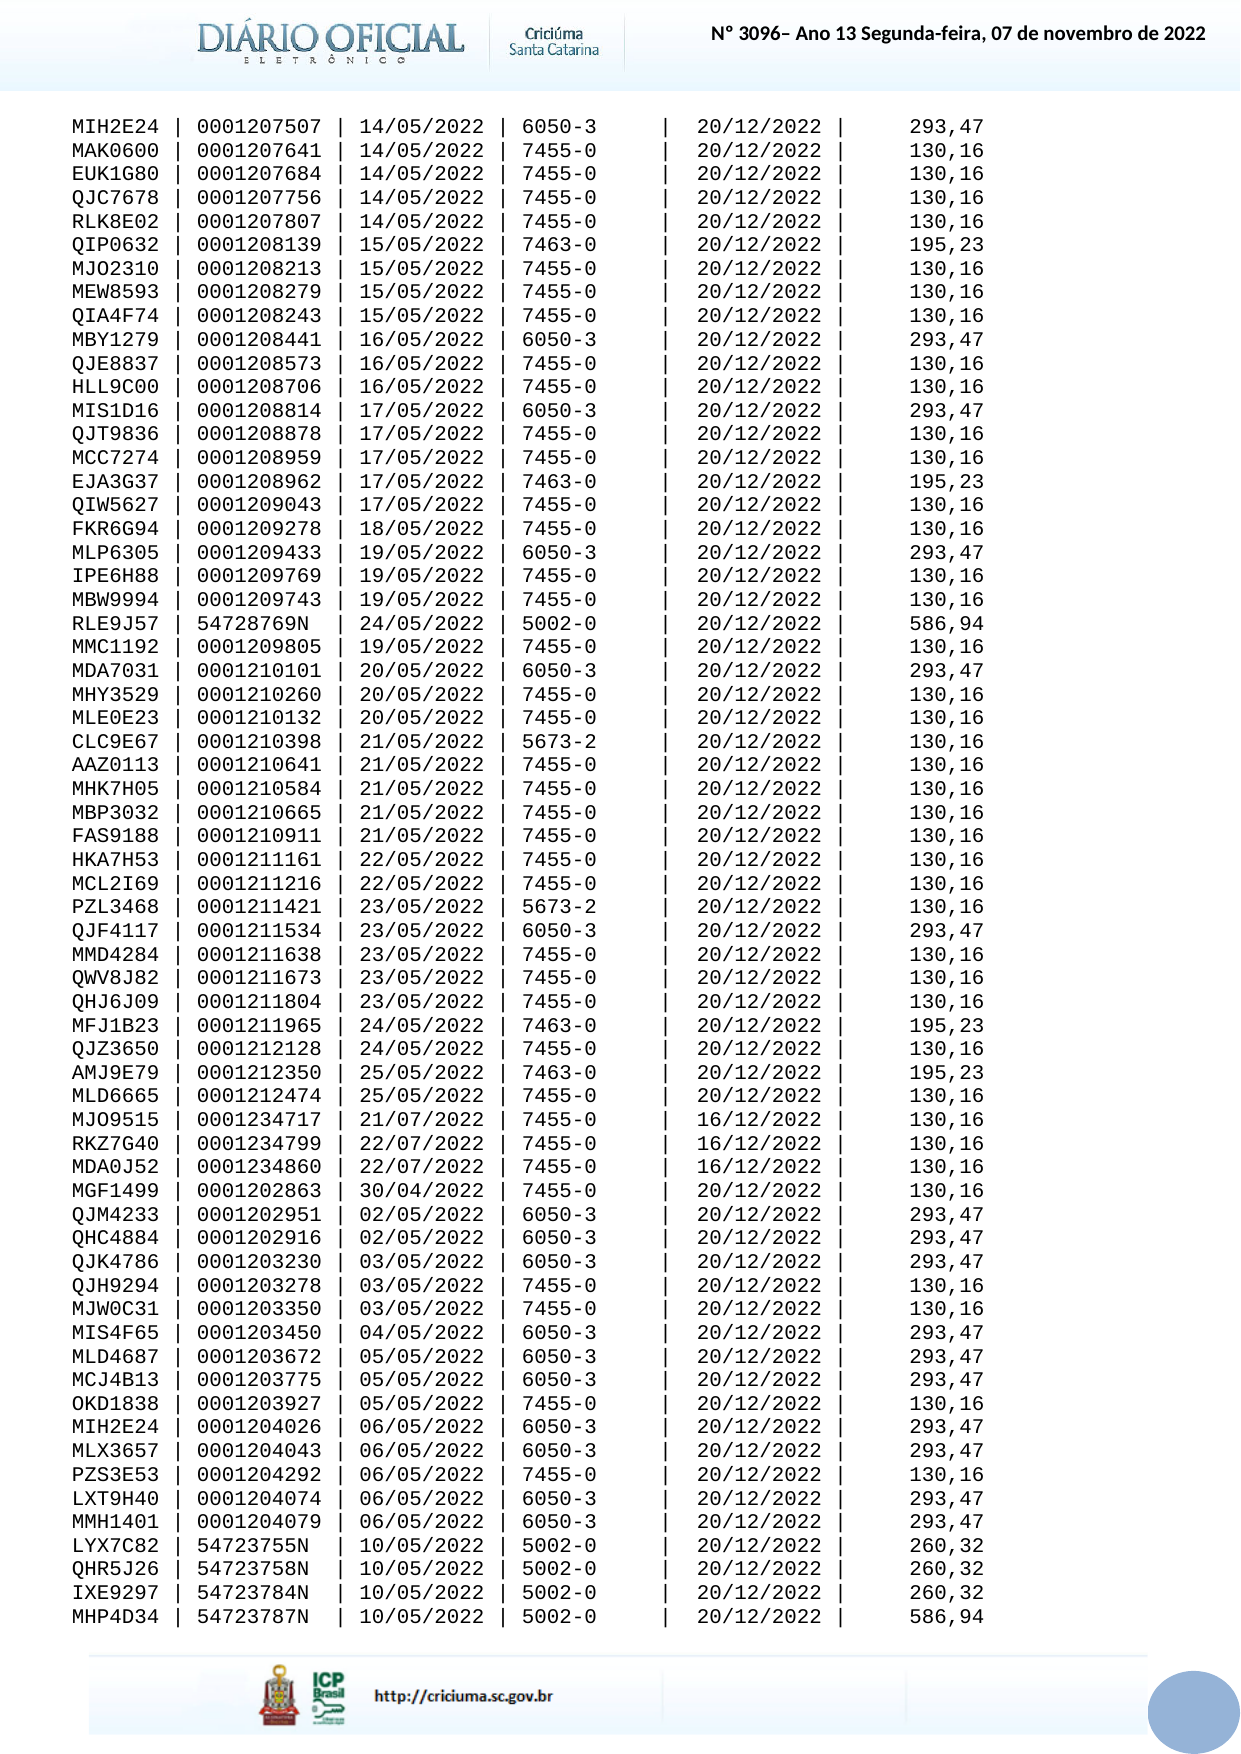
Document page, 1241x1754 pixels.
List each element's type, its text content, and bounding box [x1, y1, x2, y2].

text HKA7H53 | 0001211161 | 22/05/2022 | 7455-0 | 20/12/2022 | 130,16 [59, 849, 1167, 873]
text MHK7H05 | 0001210584 | 21/05/2022 | 7455-0 | 20/12/2022 | 130,16 [59, 778, 1167, 802]
text MEW8593 | 0001208279 | 15/05/2022 | 7455-0 | 20/12/2022 | 130,16 [59, 282, 1167, 305]
text QIW5627 | 0001209043 | 17/05/2022 | 7455-0 | 20/12/2022 | 130,16 [59, 494, 1167, 518]
text MLE0E23 | 0001210132 | 20/05/2022 | 7455-0 | 20/12/2022 | 130,16 [59, 707, 1167, 731]
text FAS9188 | 0001210911 | 21/05/2022 | 7455-0 | 20/12/2022 | 130,16 [59, 825, 1167, 849]
text MJO2310 | 0001208213 | 15/05/2022 | 7455-0 | 20/12/2022 | 130,16 [59, 258, 1167, 282]
text MBP3032 | 0001210665 | 21/05/2022 | 7455-0 | 20/12/2022 | 130,16 [59, 802, 1167, 825]
text MMC1192 | 0001209805 | 19/05/2022 | 7455-0 | 20/12/2022 | 130,16 [59, 636, 1167, 660]
text AAZ0113 | 0001210641 | 21/05/2022 | 7455-0 | 20/12/2022 | 130,16 [59, 754, 1167, 778]
text MLX3657 | 0001204043 | 06/05/2022 | 6050-3 | 20/12/2022 | 293,47 [59, 1440, 1167, 1464]
text MIH2E24 | 0001207507 | 14/05/2022 | 6050-3 | 20/12/2022 | 293,47 [59, 116, 1167, 140]
text MFJ1B23 | 0001211965 | 24/05/2022 | 7463-0 | 20/12/2022 | 195,23 [59, 1014, 1167, 1038]
text QJC7678 | 0001207756 | 14/05/2022 | 7455-0 | 20/12/2022 | 130,16 [59, 187, 1167, 211]
text QHJ6J09 | 0001211804 | 23/05/2022 | 7455-0 | 20/12/2022 | 130,16 [59, 991, 1167, 1014]
text IPE6H88 | 0001209769 | 19/05/2022 | 7455-0 | 20/12/2022 | 130,16 [59, 565, 1167, 589]
text OKD1838 | 0001203927 | 05/05/2022 | 7455-0 | 20/12/2022 | 130,16 [59, 1393, 1167, 1417]
text QHC4884 | 0001202916 | 02/05/2022 | 6050-3 | 20/12/2022 | 293,47 [59, 1227, 1167, 1251]
text QWV8J82 | 0001211673 | 23/05/2022 | 7455-0 | 20/12/2022 | 130,16 [59, 967, 1167, 991]
text PZL3468 | 0001211421 | 23/05/2022 | 5673-2 | 20/12/2022 | 130,16 [59, 896, 1167, 920]
text RKZ7G40 | 0001234799 | 22/07/2022 | 7455-0 | 16/12/2022 | 130,16 [59, 1133, 1167, 1156]
text MAK0600 | 0001207641 | 14/05/2022 | 7455-0 | 20/12/2022 | 130,16 [59, 140, 1167, 163]
text MDA7031 | 0001210101 | 20/05/2022 | 6050-3 | 20/12/2022 | 293,47 [59, 660, 1167, 683]
text MJW0C31 | 0001203350 | 03/05/2022 | 7455-0 | 20/12/2022 | 130,16 [59, 1298, 1167, 1322]
text LYX7C82 | 54723755N | 10/05/2022 | 5002-0 | 20/12/2022 | 260,32 [59, 1535, 1167, 1558]
text MLD6665 | 0001212474 | 25/05/2022 | 7455-0 | 20/12/2022 | 130,16 [59, 1086, 1167, 1109]
text MMH1401 | 0001204079 | 06/05/2022 | 6050-3 | 20/12/2022 | 293,47 [59, 1511, 1167, 1535]
text MDA0J52 | 0001234860 | 22/07/2022 | 7455-0 | 16/12/2022 | 130,16 [59, 1156, 1167, 1180]
text MIS1D16 | 0001208814 | 17/05/2022 | 6050-3 | 20/12/2022 | 293,47 [59, 400, 1167, 423]
text EJA3G37 | 0001208962 | 17/05/2022 | 7463-0 | 20/12/2022 | 195,23 [59, 471, 1167, 494]
text QIA4F74 | 0001208243 | 15/05/2022 | 7455-0 | 20/12/2022 | 130,16 [59, 305, 1167, 329]
text MHY3529 | 0001210260 | 20/05/2022 | 7455-0 | 20/12/2022 | 130,16 [59, 683, 1167, 707]
text QJF4117 | 0001211534 | 23/05/2022 | 6050-3 | 20/12/2022 | 293,47 [59, 920, 1167, 944]
text RLE9J57 | 54728769N | 24/05/2022 | 5002-0 | 20/12/2022 | 586,94 [59, 613, 1167, 636]
text QJZ3650 | 0001212128 | 24/05/2022 | 7455-0 | 20/12/2022 | 130,16 [59, 1038, 1167, 1062]
text QJT9836 | 0001208878 | 17/05/2022 | 7455-0 | 20/12/2022 | 130,16 [59, 423, 1167, 447]
text MBY1279 | 0001208441 | 16/05/2022 | 6050-3 | 20/12/2022 | 293,47 [59, 329, 1167, 352]
text MCJ4B13 | 0001203775 | 05/05/2022 | 6050-3 | 20/12/2022 | 293,47 [59, 1369, 1167, 1393]
text QJE8837 | 0001208573 | 16/05/2022 | 7455-0 | 20/12/2022 | 130,16 [59, 352, 1167, 376]
text MGF1499 | 0001202863 | 30/04/2022 | 7455-0 | 20/12/2022 | 130,16 [59, 1180, 1167, 1204]
text HLL9C00 | 0001208706 | 16/05/2022 | 7455-0 | 20/12/2022 | 130,16 [59, 376, 1167, 400]
text MMD4284 | 0001211638 | 23/05/2022 | 7455-0 | 20/12/2022 | 130,16 [59, 944, 1167, 967]
text RLK8E02 | 0001207807 | 14/05/2022 | 7455-0 | 20/12/2022 | 130,16 [59, 211, 1167, 234]
text PZS3E53 | 0001204292 | 06/05/2022 | 7455-0 | 20/12/2022 | 130,16 [59, 1464, 1167, 1487]
text MIH2E24 | 0001204026 | 06/05/2022 | 6050-3 | 20/12/2022 | 293,47 [59, 1417, 1167, 1440]
text MJO9515 | 0001234717 | 21/07/2022 | 7455-0 | 16/12/2022 | 130,16 [59, 1109, 1167, 1133]
text AMJ9E79 | 0001212350 | 25/05/2022 | 7463-0 | 20/12/2022 | 195,23 [59, 1062, 1167, 1086]
text MLD4687 | 0001203672 | 05/05/2022 | 6050-3 | 20/12/2022 | 293,47 [59, 1346, 1167, 1369]
text QHR5J26 | 54723758N | 10/05/2022 | 5002-0 | 20/12/2022 | 260,32 [59, 1558, 1167, 1582]
text QJH9294 | 0001203278 | 03/05/2022 | 7455-0 | 20/12/2022 | 130,16 [59, 1275, 1167, 1298]
text MIS4F65 | 0001203450 | 04/05/2022 | 6050-3 | 20/12/2022 | 293,47 [59, 1322, 1167, 1346]
text LXT9H40 | 0001204074 | 06/05/2022 | 6050-3 | 20/12/2022 | 293,47 [59, 1487, 1167, 1511]
text IXE9297 | 54723784N | 10/05/2022 | 5002-0 | 20/12/2022 | 260,32 [59, 1582, 1167, 1606]
text MCL2I69 | 0001211216 | 22/05/2022 | 7455-0 | 20/12/2022 | 130,16 [59, 873, 1167, 896]
text QJK4786 | 0001203230 | 03/05/2022 | 6050-3 | 20/12/2022 | 293,47 [59, 1251, 1167, 1275]
text FKR6G94 | 0001209278 | 18/05/2022 | 7455-0 | 20/12/2022 | 130,16 [59, 518, 1167, 542]
text MBW9994 | 0001209743 | 19/05/2022 | 7455-0 | 20/12/2022 | 130,16 [59, 589, 1167, 613]
text QJM4233 | 0001202951 | 02/05/2022 | 6050-3 | 20/12/2022 | 293,47 [59, 1204, 1167, 1227]
text QIP0632 | 0001208139 | 15/05/2022 | 7463-0 | 20/12/2022 | 195,23 [59, 234, 1167, 258]
text MCC7274 | 0001208959 | 17/05/2022 | 7455-0 | 20/12/2022 | 130,16 [59, 447, 1167, 471]
text EUK1G80 | 0001207684 | 14/05/2022 | 7455-0 | 20/12/2022 | 130,16 [59, 163, 1167, 187]
text CLC9E67 | 0001210398 | 21/05/2022 | 5673-2 | 20/12/2022 | 130,16 [59, 731, 1167, 754]
text MHP4D34 | 54723787N | 10/05/2022 | 5002-0 | 20/12/2022 | 586,94 [59, 1606, 1167, 1629]
text MLP6305 | 0001209433 | 19/05/2022 | 6050-3 | 20/12/2022 | 293,47 [59, 542, 1167, 565]
